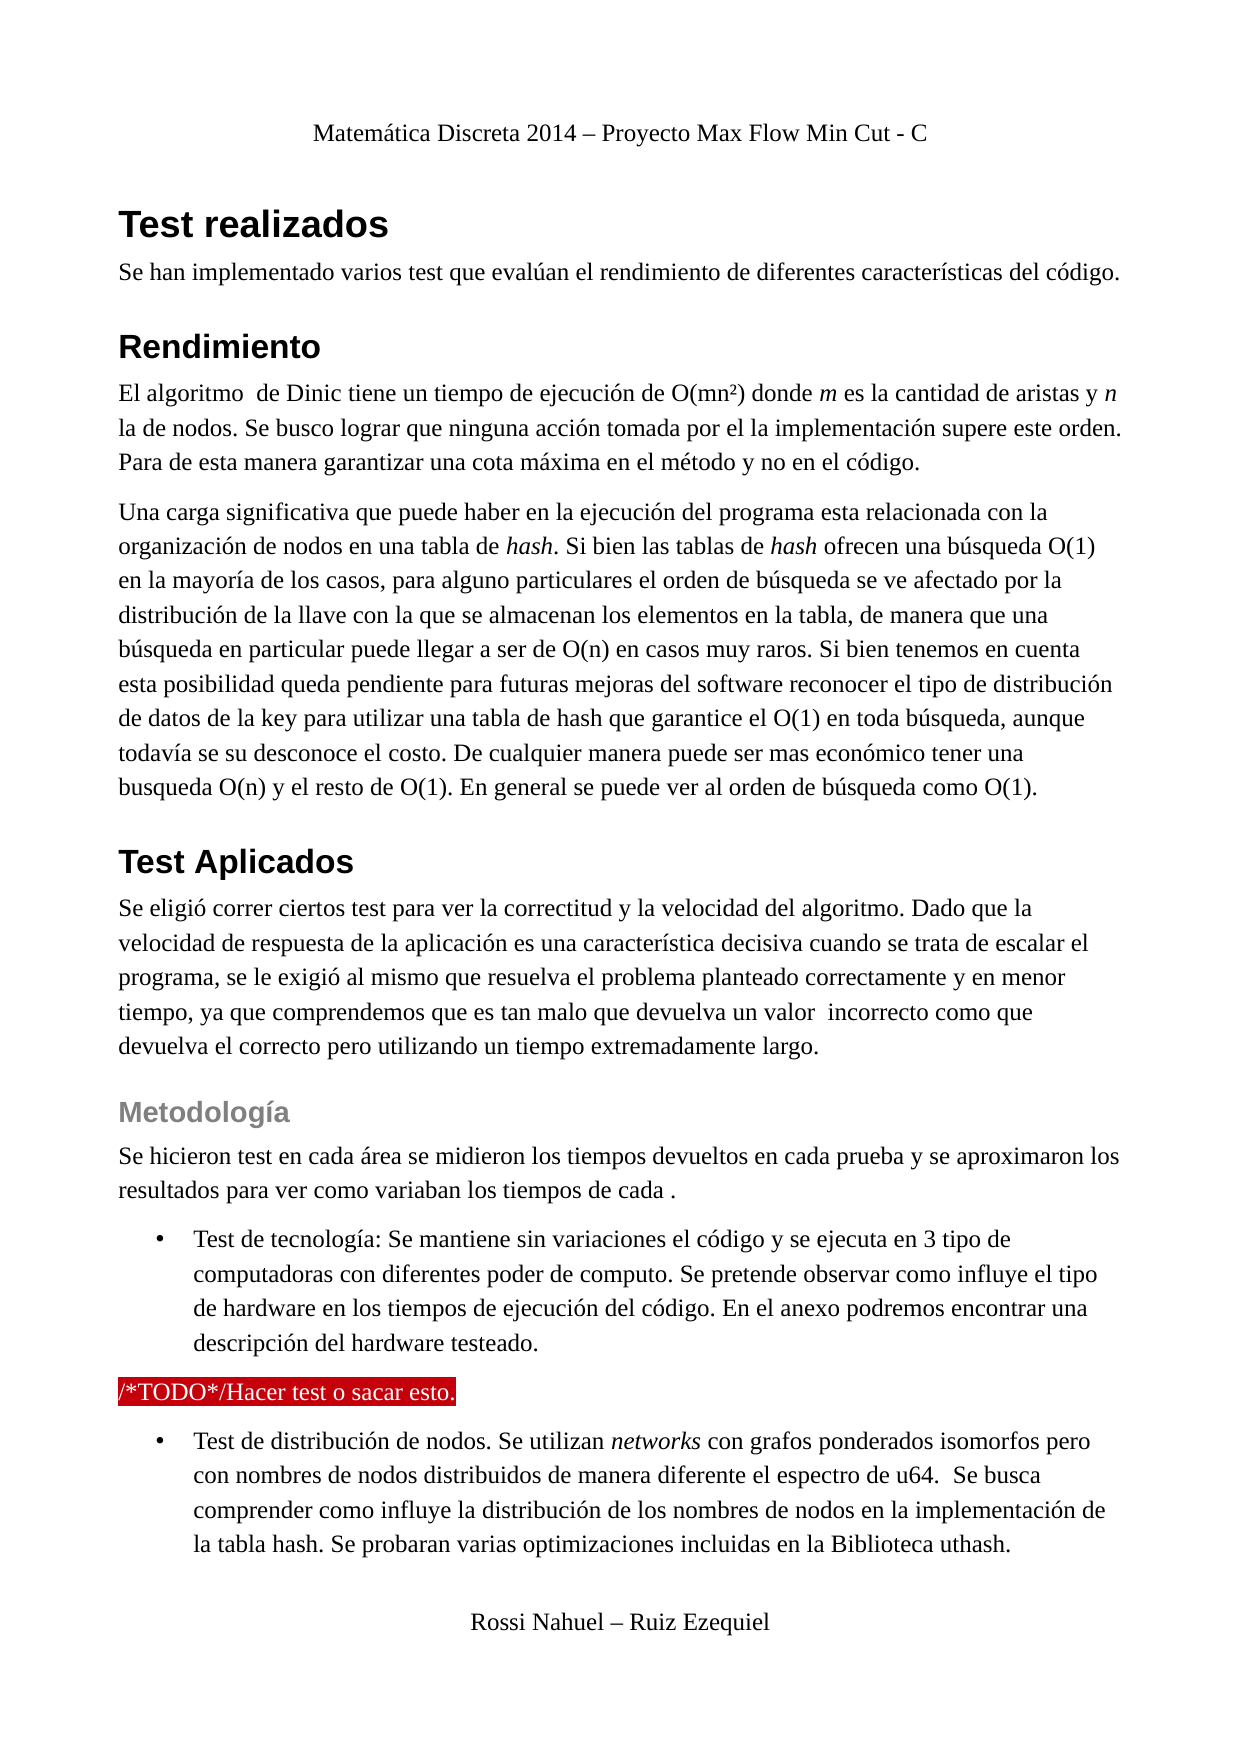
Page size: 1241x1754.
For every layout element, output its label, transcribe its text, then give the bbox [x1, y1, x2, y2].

text /*TODO*/Hacer test o sacar esto. [118, 1377, 1122, 1406]
subtitle Test Aplicados [118, 842, 1122, 881]
text Se hicieron test en cada área se midieron los tiempos devueltos en cada prueba y se aproximaron los resultados para ver como variaban los tiempos de cada . [118, 1141, 1122, 1204]
subtitle Metodología [118, 1095, 1122, 1128]
subtitle Rendimiento [118, 327, 1122, 366]
subtitle Test realizados [118, 201, 1122, 245]
list Test de distribución de nodos. Se utilizan networks con grafos ponderados isomorfos pero con nombres de nodos distribuidos de manera diferente el espectro de u64. Se busca comprender como influye la distribución de los nombres de nodos en la implementación de la tabla hash. Se probaran varias optimizaciones incluidas en la Biblioteca uthash. [156, 1426, 1122, 1558]
text Se eligió correr ciertos test para ver la correctitud y la velocidad del algoritmo. Dado que la velocidad de respuesta de la aplicación es una característica decisiva cuando se trata de escalar el programa, se le exigió al mismo que resuelva el problema planteado correctamente y en menor tiempo, ya que comprendemos que es tan malo que devuelva un valor incorrecto como que devuelva el correcto pero utilizando un tiempo extremadamente largo. [118, 893, 1122, 1060]
text Una carga significativa que puede haber en la ejecución del programa esta relacionada con la organización de nodos en una tabla de hash. Si bien las tablas de hash ofrecen una búsqueda O(1) en la mayoría de los casos, para alguno particulares el orden de búsqueda se ve afectado por la distribución de la llave con la que se almacenan los elementos en la tabla, de manera que una búsqueda en particular puede llegar a ser de O(n) en casos muy raros. Si bien tenemos en cuenta esta posibilidad queda pendiente para futuras mejoras del software reconocer el tipo de distribución de datos de la key para utilizar una tabla de hash que garantice el O(1) en toda búsqueda, aunque todavía se su desconoce el costo. De cualquier manera puede ser mas económico tener una busqueda O(n) y el resto de O(1). En general se puede ver al orden de búsqueda como O(1). [118, 497, 1122, 801]
text Se han implementado varios test que evalúan el rendimiento de diferentes características del código. [118, 257, 1122, 286]
list Test de tecnología: Se mantiene sin variaciones el código y se ejecuta en 3 tipo de computadoras con diferentes poder de computo. Se pretende observar como influye el tipo de hardware en los tiempos de ejecución del código. En el anexo podremos encontrar una descripción del hardware testeado. [156, 1224, 1122, 1357]
text El algoritmo de Dinic tiene un tiempo de ejecución de O(mn²) donde m es la cantidad de aristas y n la de nodos. Se busco lograr que ninguna acción tomada por el la implementación supere este orden. Para de esta manera garantizar una cota máxima en el método y no en el código. [118, 378, 1122, 476]
